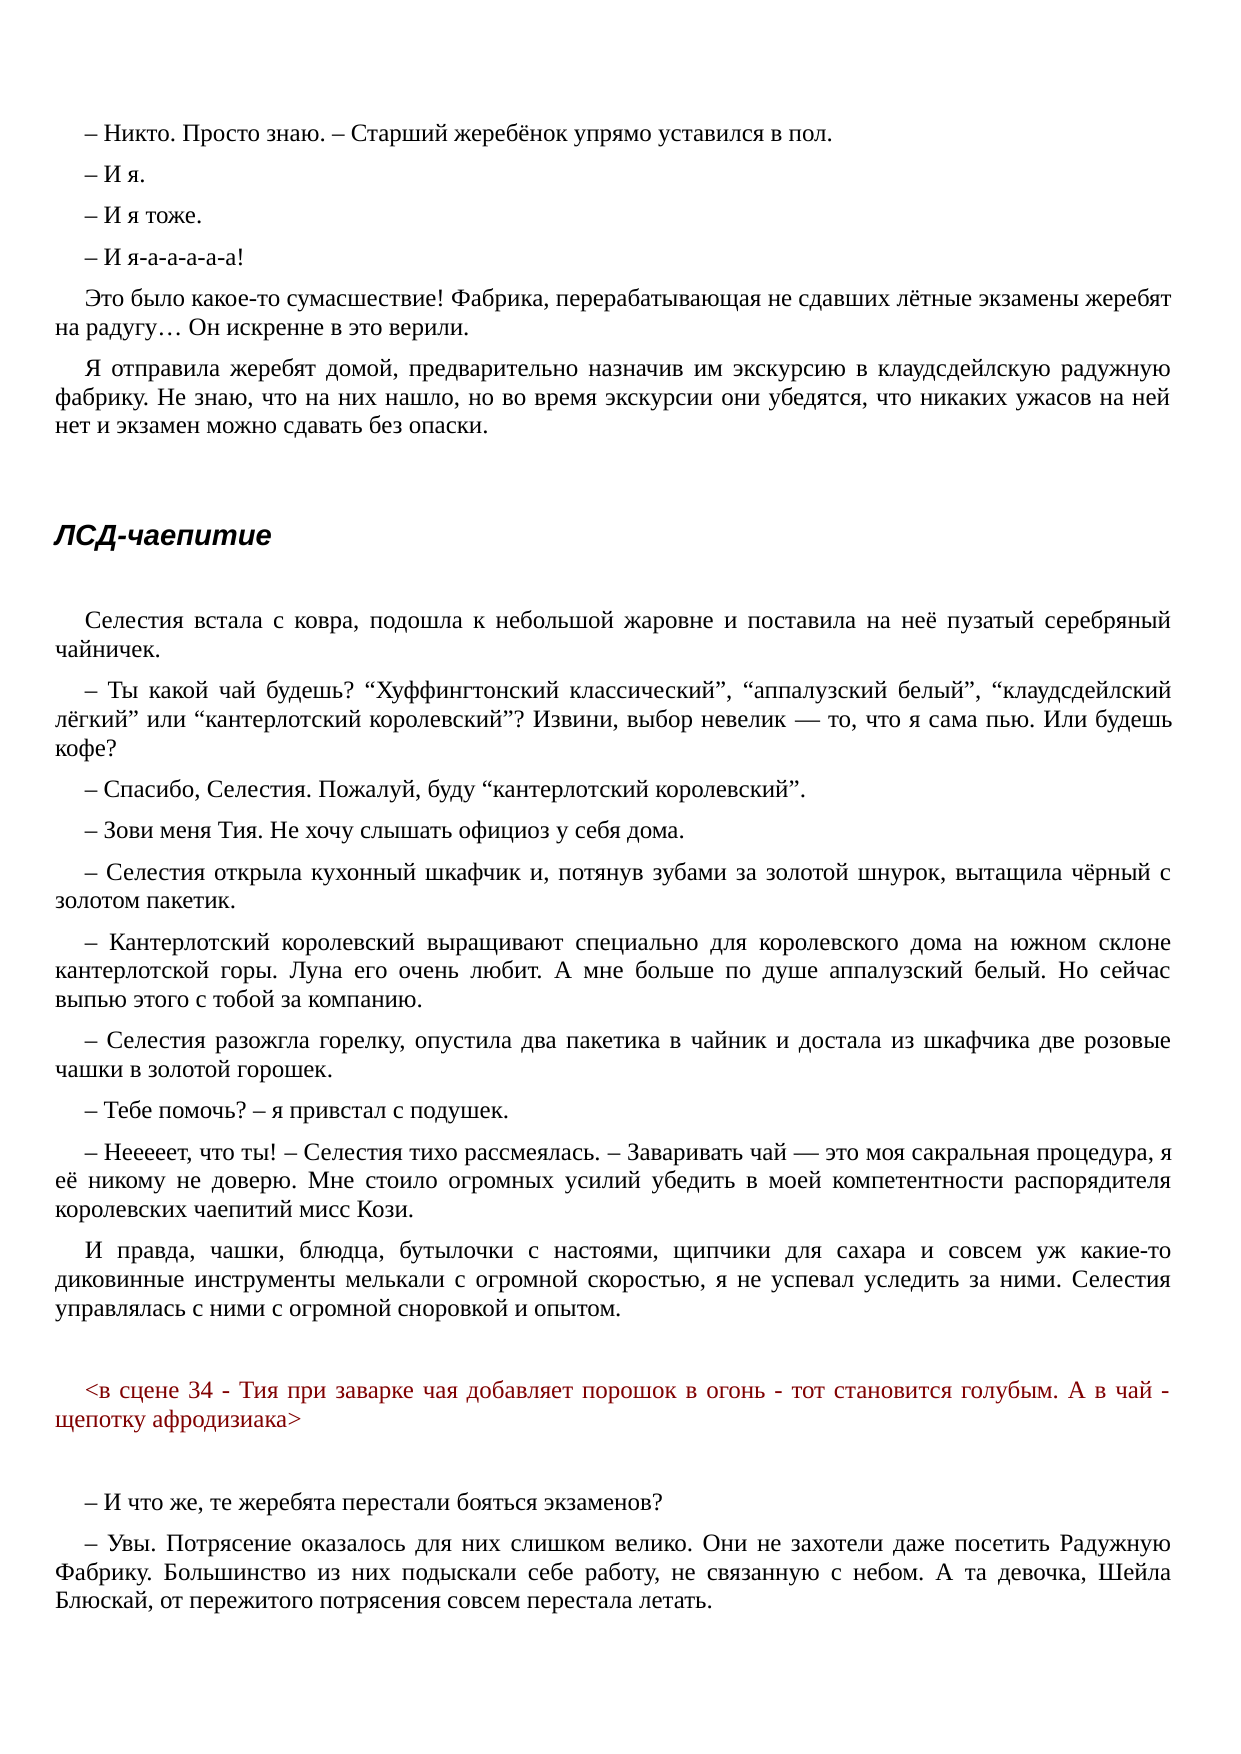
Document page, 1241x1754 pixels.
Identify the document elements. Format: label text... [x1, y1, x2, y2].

text – Увы. Потрясение оказалось для них слишком велико. Они не захотели даже посетить Радужную Фабрику. Большинство из них подыскали себе работу, не связанную с небом. А та девочка, Шейла Блюскай, от пережитого потрясения совсем перестала летать. [55, 1528, 1172, 1614]
text – И я. [55, 159, 1172, 188]
subtitle ЛСД-чаепитие [55, 518, 1172, 552]
text – И я-а-а-а-а-а! [55, 242, 1172, 271]
text Это было какое-то сумасшествие! Фабрика, перерабатывающая не сдавших лётные экзамены жеребят на радугу… Он искренне в это верили. [55, 283, 1172, 341]
text – Спасибо, Селестия. Пожалуй, буду “кантерлотский королевский”. [55, 774, 1172, 803]
text – Никто. Просто знаю. – Старший жеребёнок упрямо уставился в пол. [55, 118, 1172, 147]
text Я отправила жеребят домой, предварительно назначив им экскурсию в клаудсдейлскую радужную фабрику. Не знаю, что на них нашло, но во время экскурсии они убедятся, что никаких ужасов на ней нет и экзамен можно сдавать без опаски. [55, 353, 1172, 439]
text – Тебе помочь? – я привстал с подушек. [55, 1095, 1172, 1124]
text – Зови меня Тия. Не хочу слышать официоз у себя дома. [55, 815, 1172, 844]
text <в сцене 34 - Тия при заварке чая добавляет порошок в огонь - тот становится голубым. А в чай - щепотку афродизиака> [55, 1375, 1172, 1433]
text Селестия встала с ковра, подошла к небольшой жаровне и поставила на неё пузатый серебряный чайничек. [55, 605, 1172, 663]
text – Селестия разожгла горелку, опустила два пакетика в чайник и достала из шкафчика две розовые чашки в золотой горошек. [55, 1025, 1172, 1083]
text – Нееееет, что ты! – Селестия тихо рассмеялась. – Заваривать чай — это моя сакральная процедура, я её никому не доверю. Мне стоило огромных усилий убедить в моей компетентности распорядителя королевских чаепитий мисс Кози. [55, 1137, 1172, 1223]
text – Кантерлотский королевский выращивают специально для королевского дома на южном склоне кантерлотской горы. Луна его очень любит. А мне больше по душе аппалузский белый. Но сейчас выпью этого с тобой за компанию. [55, 927, 1172, 1013]
text – Селестия открыла кухонный шкафчик и, потянув зубами за золотой шнурок, вытащила чёрный с золотом пакетик. [55, 857, 1172, 914]
text – Ты какой чай будешь? “Хуффингтонский классический”, “аппалузский белый”, “клаудсдейлский лёгкий” или “кантерлотский королевский”? Извини, выбор невелик — то, что я сама пью. Или будешь кофе? [55, 675, 1172, 762]
text – И я тоже. [55, 201, 1172, 229]
text – И что же, те жеребята перестали бояться экзаменов? [55, 1487, 1172, 1515]
text И правда, чашки, блюдца, бутылочки с настоями, щипчики для сахара и совсем уж какие-то диковинные инструменты мелькали с огромной скоростью, я не успевал уследить за ними. Селестия управлялась с ними с огромной сноровкой и опытом. [55, 1235, 1172, 1322]
